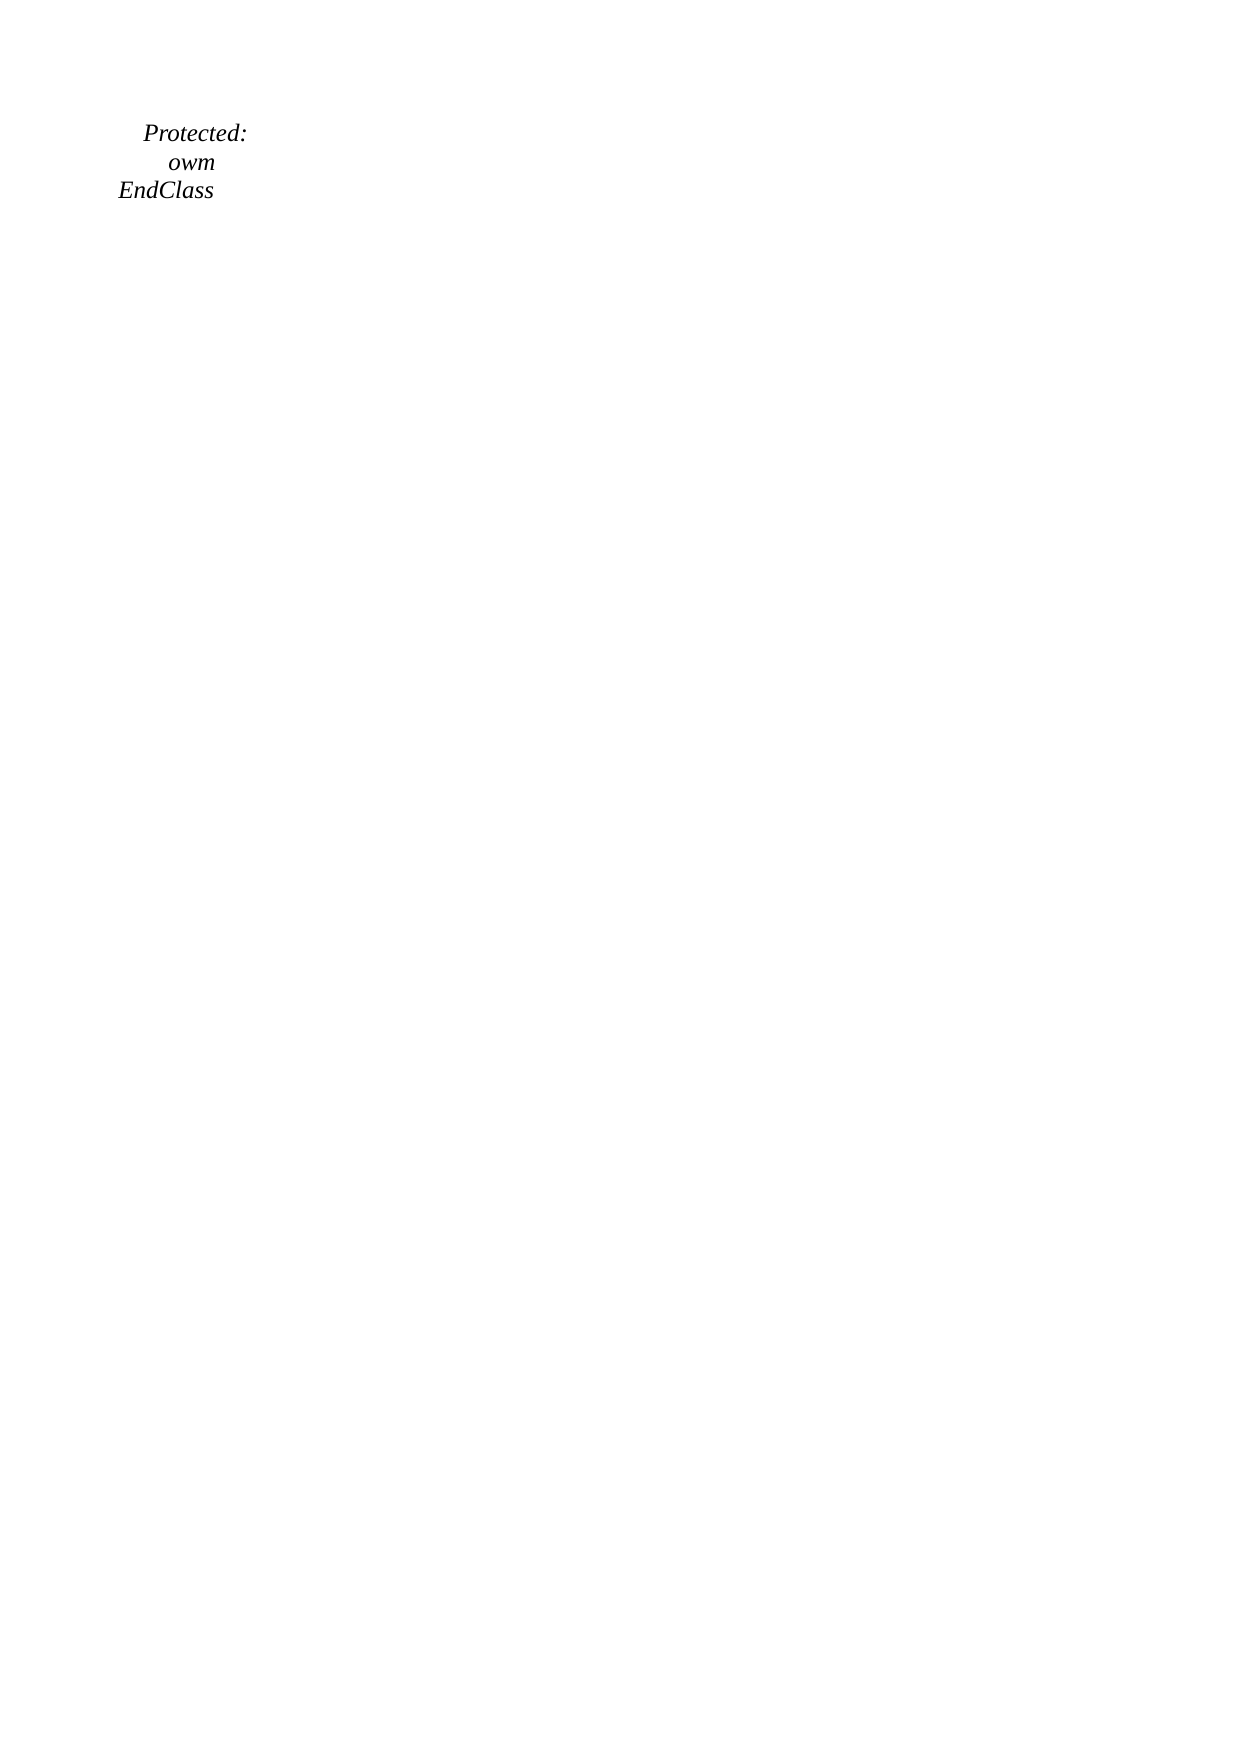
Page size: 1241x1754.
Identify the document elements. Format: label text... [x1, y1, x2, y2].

text EndClass [118, 176, 1122, 204]
text Protected: [118, 118, 1122, 147]
text owm [118, 147, 1122, 176]
